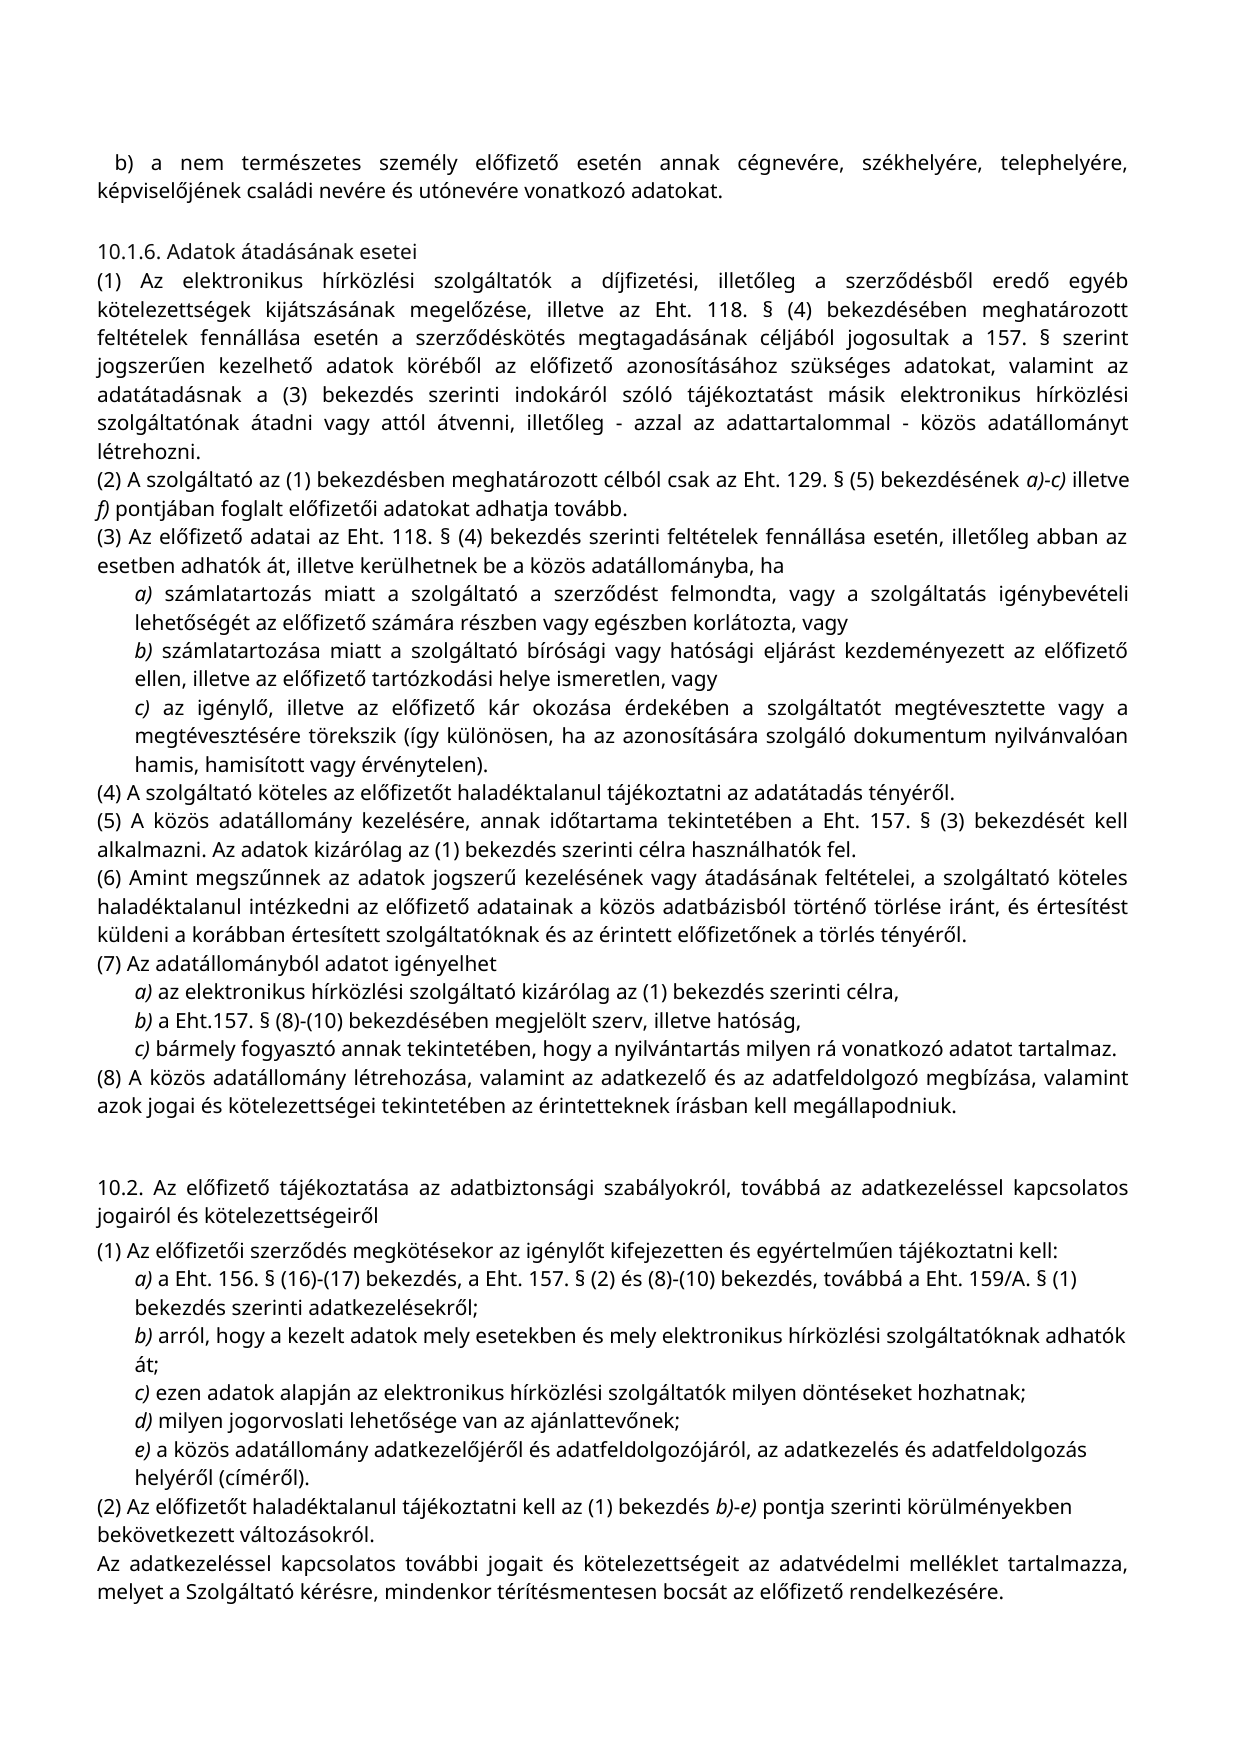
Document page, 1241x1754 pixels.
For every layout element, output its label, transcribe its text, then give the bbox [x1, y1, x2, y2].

text b) számlatartozása miatt a szolgáltató bírósági vagy hatósági eljárást kezdeményezett az előfizető ellen, illetve az előfizető tartózkodási helye ismeretlen, vagy [134, 636, 1130, 693]
text c) ezen adatok alapján az elektronikus hírközlési szolgáltatók milyen döntéseket hozhatnak; [134, 1378, 1130, 1407]
text a) számlatartozás miatt a szolgáltató a szerződést felmondta, vagy a szolgáltatás igénybevételi lehetőségét az előfizető számára részben vagy egészben korlátozta, vagy [134, 579, 1130, 636]
text (1) Az elektronikus hírközlési szolgáltatók a díjfizetési, illetőleg a szerződésből eredő egyéb kötelezettségek kijátszásának megelőzése, illetve az Eht. 118. § (4) bekezdésében meghatározott feltételek fennállása esetén a szerződéskötés megtagadásának céljából jogosultak a 157. § szerint jogszerűen kezelhető adatok köréből az előfizető azonosításához szükséges adatokat, valamint az adatátadásnak a (3) bekezdés szerinti indokáról szóló tájékoztatást másik elektronikus hírközlési szolgáltatónak átadni vagy attól átvenni, illetőleg - azzal az adattartalommal - közös adatállományt létrehozni. [97, 266, 1130, 465]
text e) a közös adatállomány adatkezelőjéről és adatfeldolgozójáról, az adatkezelés és adatfeldolgozás helyéről (címéről). [134, 1435, 1130, 1492]
text (6) Amint megszűnnek az adatok jogszerű kezelésének vagy átadásának feltételei, a szolgáltató köteles haladéktalanul intézkedni az előfizető adatainak a közös adatbázisból történő törlése iránt, és értesítést küldeni a korábban értesített szolgáltatóknak és az érintett előfizetőnek a törlés tényéről. [97, 863, 1130, 949]
text Az adatkezeléssel kapcsolatos további jogait és kötelezettségeit az adatvédelmi melléklet tartalmazza, melyet a Szolgáltató kérésre, mindenkor térítésmentesen bocsát az előfizető rendelkezésére. [97, 1549, 1130, 1606]
text c) az igénylő, illetve az előfizető kár okozása érdekében a szolgáltatót megtévesztette vagy a megtévesztésére törekszik (így különösen, ha az azonosítására szolgáló dokumentum nyilvánvalóan hamis, hamisított vagy érvénytelen). [134, 693, 1130, 778]
text b) a Eht.157. § (8)-(10) bekezdésében megjelölt szerv, illetve hatóság, [134, 1006, 1130, 1034]
text d) milyen jogorvoslati lehetősége van az ajánlattevőnek; [134, 1407, 1130, 1435]
text (1) Az előfizetői szerződés megkötésekor az igénylőt kifejezetten és egyértelműen tájékoztatni kell: [97, 1236, 1130, 1264]
text (8) A közös adatállomány létrehozása, valamint az adatkezelő és az adatfeldolgozó megbízása, valamint azok jogai és kötelezettségei tekintetében az érintetteknek írásban kell megállapodniuk. [97, 1063, 1130, 1119]
text b) arról, hogy a kezelt adatok mely esetekben és mely elektronikus hírközlési szolgáltatóknak adhatók át; [134, 1321, 1130, 1378]
text (2) A szolgáltató az (1) bekezdésben meghatározott célból csak az Eht. 129. § (5) bekezdésének a)-c) illetve f) pontjában foglalt előfizetői adatokat adhatja tovább. [97, 465, 1130, 522]
subtitle 10.2. Az előfizető tájékoztatása az adatbiztonsági szabályokról, továbbá az adatkezeléssel kapcsolatos jogairól és kötelezettségeiről [97, 1173, 1130, 1230]
text (2) Az előfizetőt haladéktalanul tájékoztatni kell az (1) bekezdés b)-e) pontja szerinti körülményekben bekövetkezett változásokról. [97, 1492, 1130, 1549]
text a) a Eht. 156. § (16)-(17) bekezdés, a Eht. 157. § (2) és (8)-(10) bekezdés, továbbá a Eht. 159/A. § (1) bekezdés szerinti adatkezelésekről; [134, 1264, 1130, 1321]
text (3) Az előfizető adatai az Eht. 118. § (4) bekezdés szerinti feltételek fennállása esetén, illetőleg abban az esetben adhatók át, illetve kerülhetnek be a közös adatállományba, ha [97, 522, 1130, 579]
text (5) A közös adatállomány kezelésére, annak időtartama tekintetében a Eht. 157. § (3) bekezdését kell alkalmazni. Az adatok kizárólag az (1) bekezdés szerinti célra használhatók fel. [97, 807, 1130, 863]
text (4) A szolgáltató köteles az előfizetőt haladéktalanul tájékoztatni az adatátadás tényéről. [97, 778, 1130, 807]
text c) bármely fogyasztó annak tekintetében, hogy a nyilvántartás milyen rá vonatkozó adatot tartalmaz. [134, 1034, 1130, 1063]
subtitle 10.1.6. Adatok átadásának esetei [97, 237, 1130, 266]
text (7) Az adatállományból adatot igényelhet [97, 949, 1130, 977]
text b) a nem természetes személy előfizető esetén annak cégnevére, székhelyére, telephelyére, képviselőjének családi nevére és utónevére vonatkozó adatokat. [97, 148, 1130, 204]
text a) az elektronikus hírközlési szolgáltató kizárólag az (1) bekezdés szerinti célra, [134, 977, 1130, 1006]
